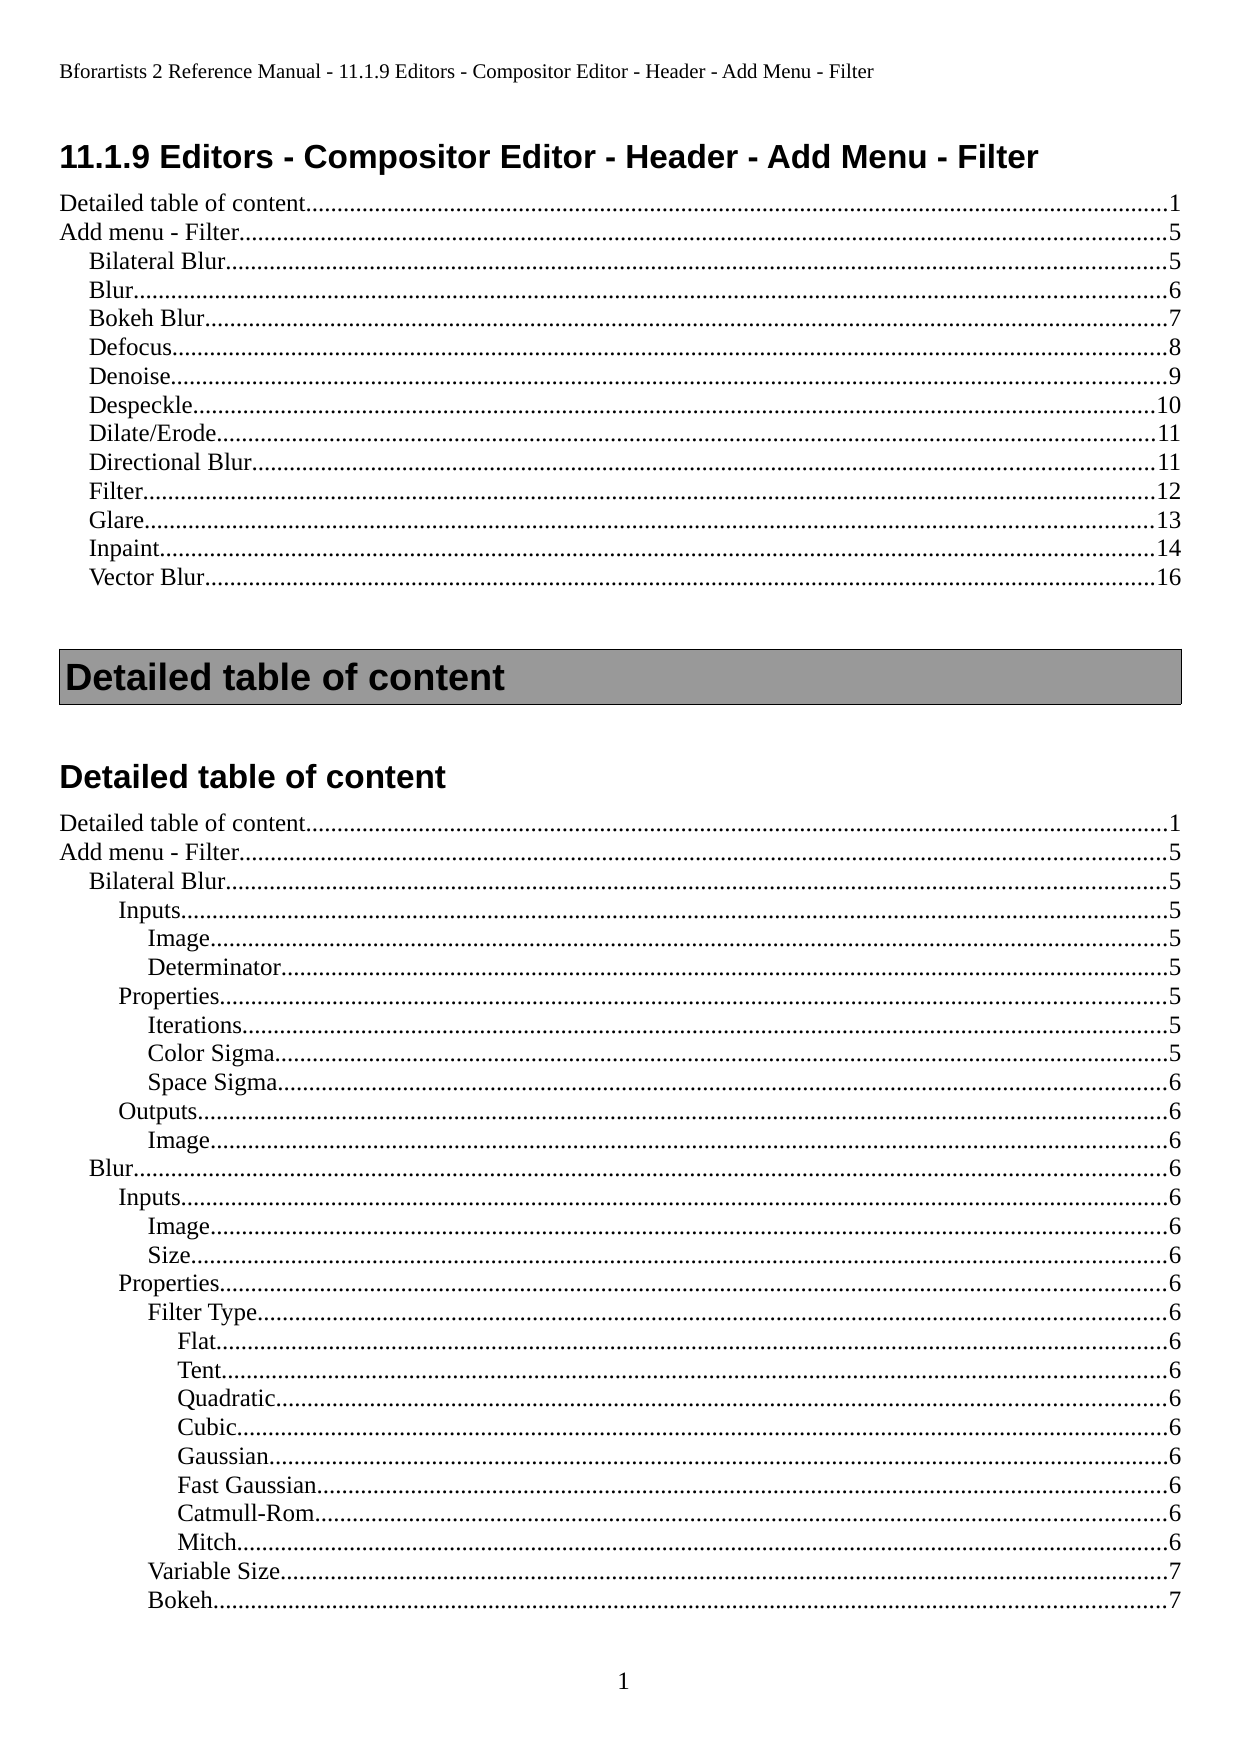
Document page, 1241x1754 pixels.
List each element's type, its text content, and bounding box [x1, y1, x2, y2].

text Add menu - Filter 5 [59, 837, 1181, 866]
text Bilateral Blur 5 [88, 246, 1181, 275]
text Filter 12 [88, 476, 1181, 505]
text Space Sigma 6 [147, 1067, 1181, 1096]
text Detailed table of content 1 [59, 188, 1181, 217]
text Mitch 6 [177, 1527, 1181, 1556]
text Variable Size 7 [147, 1556, 1181, 1585]
text Filter Type 6 [147, 1297, 1181, 1326]
text Properties 5 [118, 981, 1181, 1010]
table_header Detailed table of content [60, 650, 1181, 704]
text Bokeh 7 [147, 1585, 1181, 1613]
text Fast Gaussian 6 [177, 1470, 1181, 1498]
text Vector Blur 16 [88, 562, 1181, 591]
text Add menu - Filter 5 [59, 217, 1181, 246]
text Dilate/Erode 11 [88, 418, 1181, 447]
text Denoise 9 [88, 361, 1181, 390]
text Detailed table of content 1 [59, 808, 1181, 837]
text Cubic 6 [177, 1412, 1181, 1441]
text Despeckle 10 [88, 390, 1181, 418]
text Outputs 6 [118, 1096, 1181, 1125]
text Image 5 [147, 923, 1181, 952]
text Bokeh Blur 7 [88, 303, 1181, 332]
subtitle 11.1.9 Editors - Compositor Editor - Header - Add Menu - Filter [59, 138, 1181, 176]
text Bilateral Blur 5 [88, 866, 1181, 895]
text Size 6 [147, 1240, 1181, 1268]
text Flat 6 [177, 1326, 1181, 1355]
text Tent 6 [177, 1355, 1181, 1383]
text Iterations 5 [147, 1010, 1181, 1038]
text Color Sigma 5 [147, 1038, 1181, 1067]
text Blur 6 [88, 275, 1181, 303]
text Inpaint 14 [88, 533, 1181, 562]
text Catmull-Rom 6 [177, 1498, 1181, 1527]
text Image 6 [147, 1211, 1181, 1240]
text Directional Blur 11 [88, 447, 1181, 476]
text Image 6 [147, 1125, 1181, 1153]
text Glare 13 [88, 505, 1181, 533]
subtitle Detailed table of content [59, 758, 1181, 796]
text Gaussian 6 [177, 1441, 1181, 1470]
text Inputs 6 [118, 1182, 1181, 1211]
text Quadratic 6 [177, 1383, 1181, 1412]
text Properties 6 [118, 1268, 1181, 1297]
text Inputs 5 [118, 895, 1181, 923]
text Determinator 5 [147, 952, 1181, 981]
text Defocus 8 [88, 332, 1181, 361]
text Blur 6 [88, 1153, 1181, 1182]
